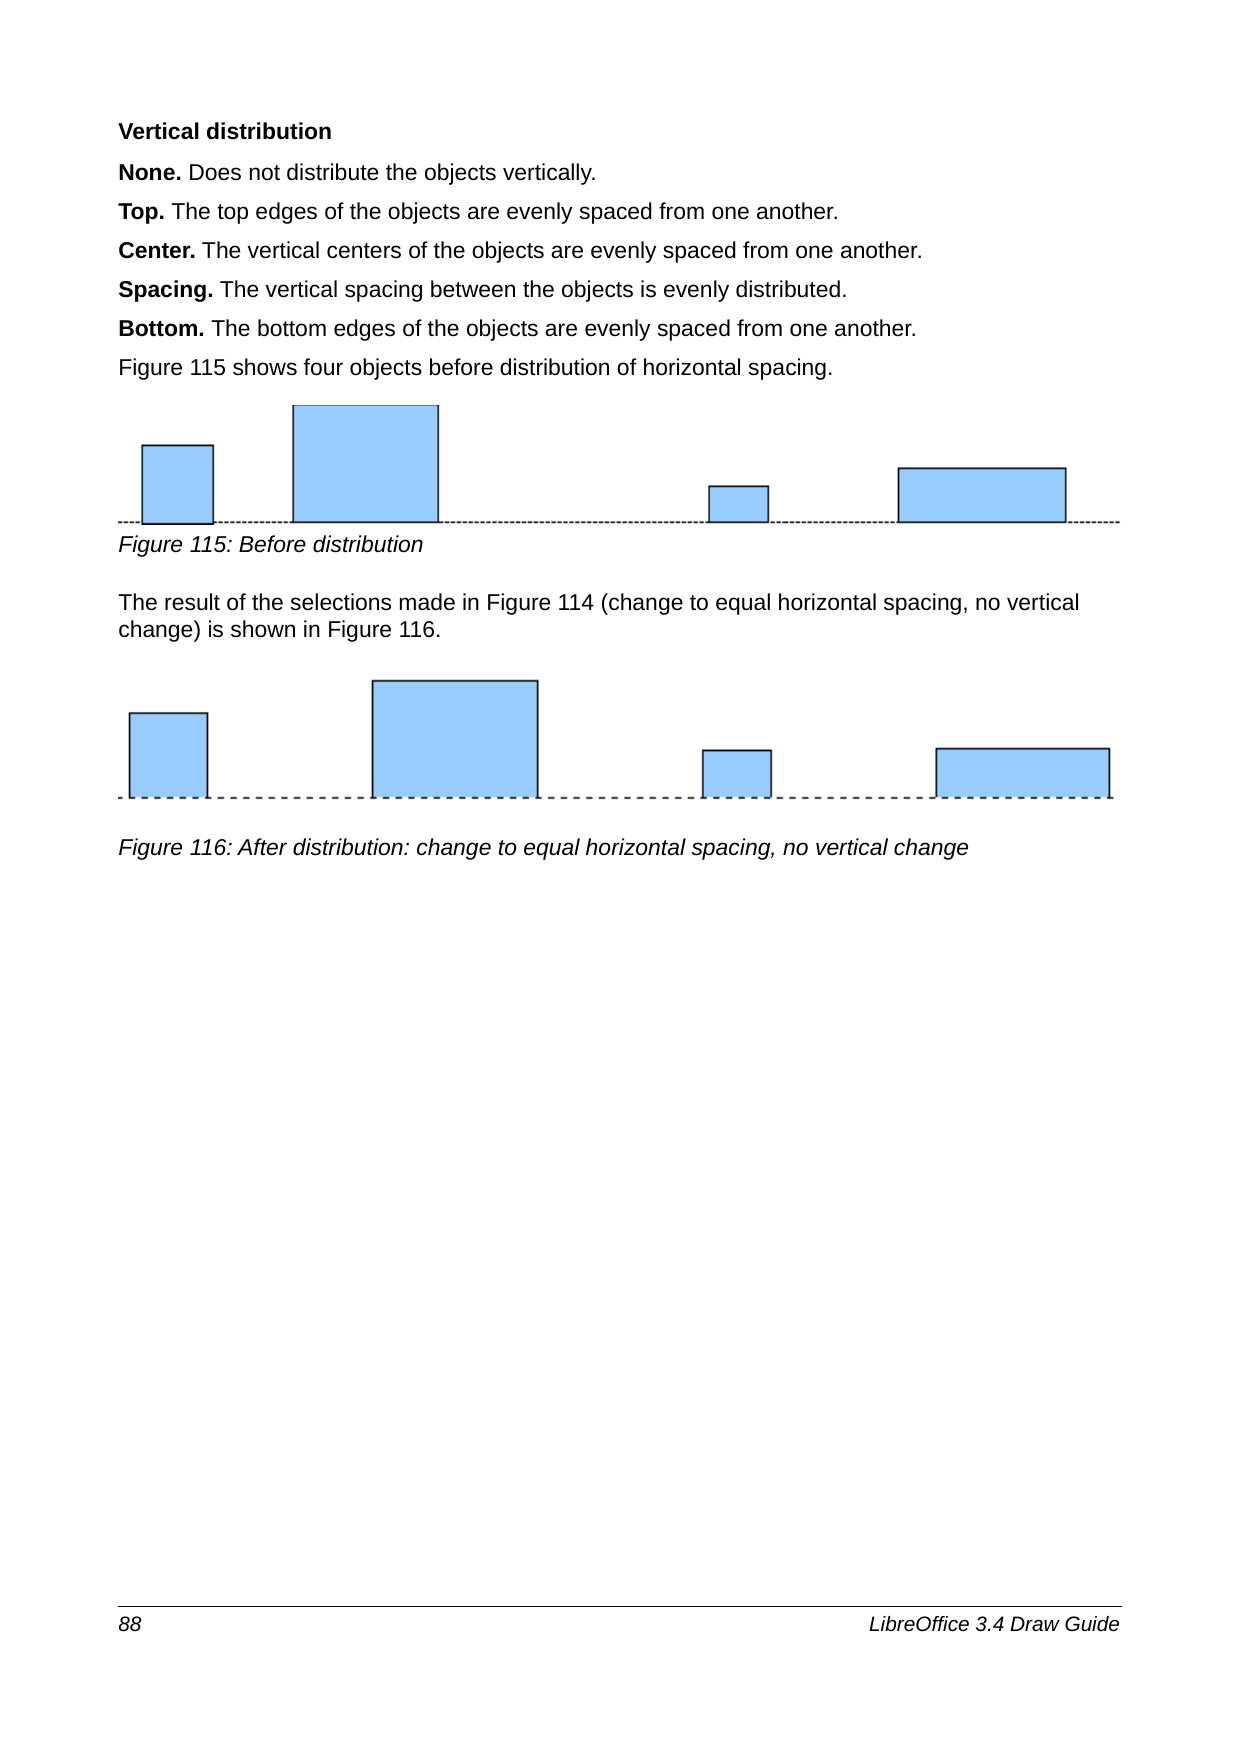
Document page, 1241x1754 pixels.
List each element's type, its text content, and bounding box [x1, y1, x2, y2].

text Vertical distribution [118, 118, 1122, 144]
text Center. The vertical centers of the objects are evenly spaced from one another. [118, 237, 1122, 263]
picture [118, 405, 1123, 525]
text Spacing. The vertical spacing between the objects is evenly distributed. [118, 276, 1122, 302]
text Bottom. The bottom edges of the objects are evenly spaced from one another. [118, 315, 1122, 341]
text Figure 116: After distribution: change to equal horizontal spacing, no vertical change [118, 834, 1140, 860]
text Figure 115 shows four objects before distribution of horizontal spacing. [118, 353, 1122, 380]
text Top. The top edges of the objects are evenly spaced from one another. [118, 198, 1122, 224]
text The result of the selections made in Figure 114 (change to equal horizontal spacing, no vertical change) is shown in Figure 116. [118, 589, 1122, 642]
picture [118, 661, 1120, 828]
text None. Does not distribute the objects vertically. [118, 159, 1122, 186]
text Figure 115: Before distribution [118, 531, 1123, 557]
